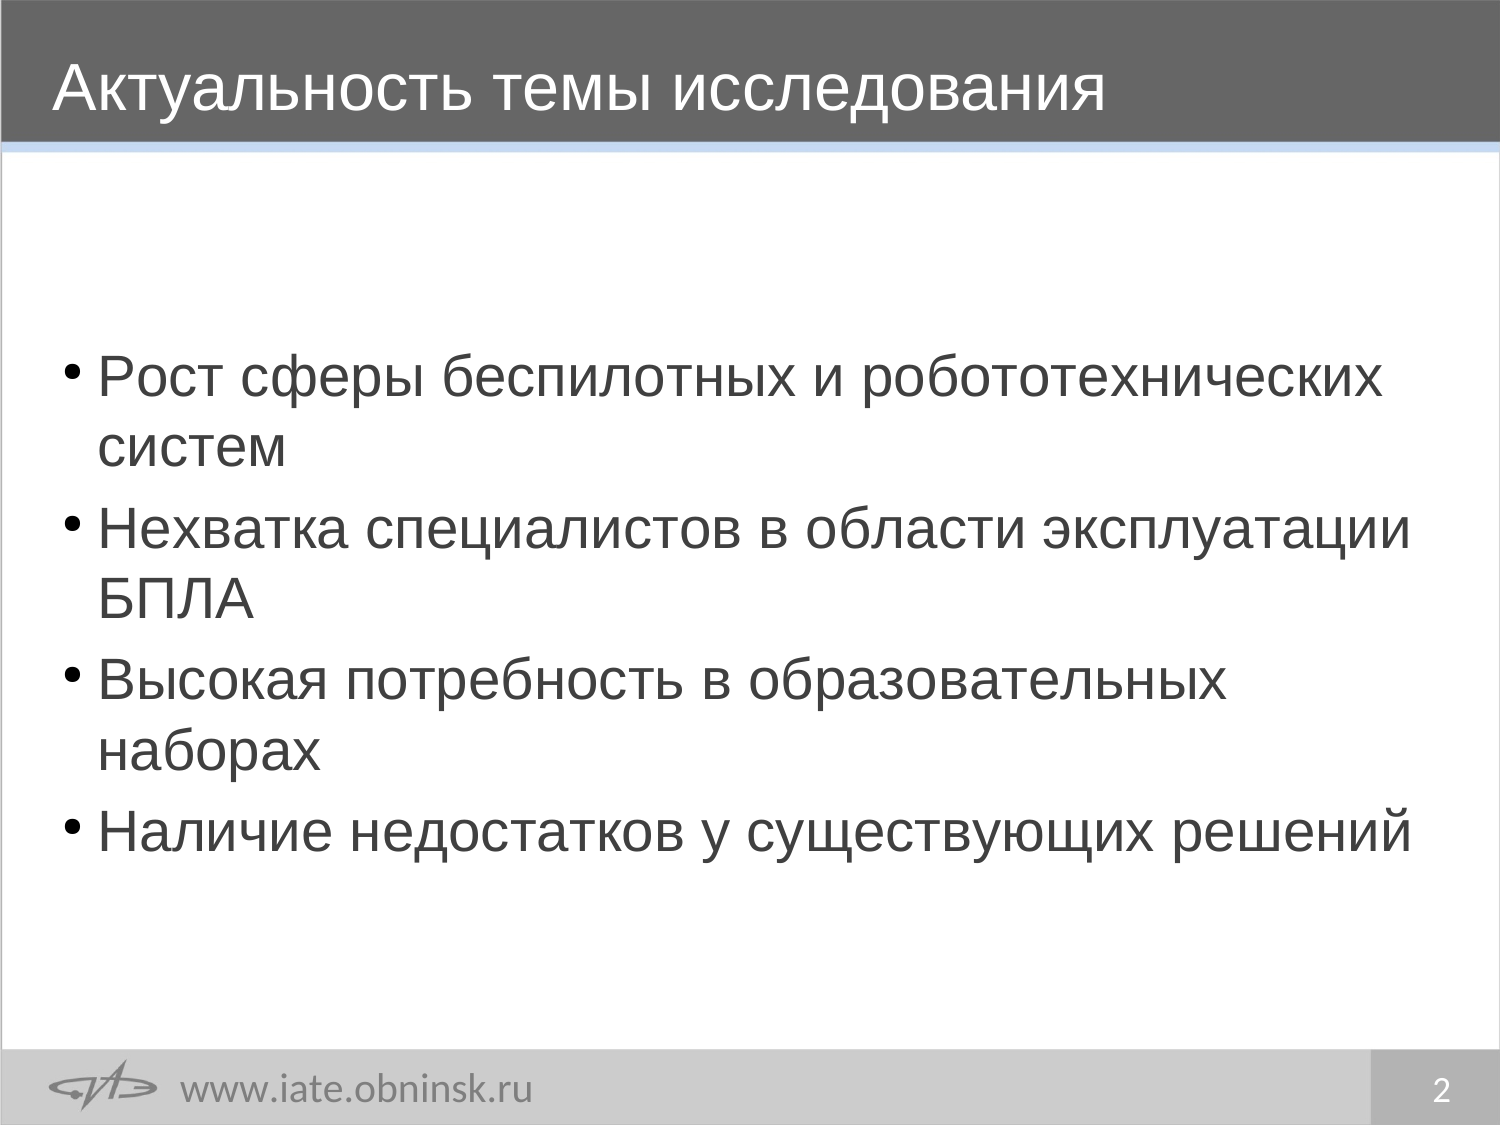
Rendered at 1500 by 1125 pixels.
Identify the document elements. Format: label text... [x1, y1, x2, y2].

list [41, 243, 1454, 998]
text_box Рост сферы беспилотных и робототехнических систем Нехватка специалистов в области эксплуатации БПЛА Высокая потребность в образовательных наборах Наличие недостатков у существующих решений [47, 330, 1441, 998]
title Актуальность темы исследования [37, 7, 1459, 161]
text_box 2 [1116, 1057, 1467, 1118]
picture [0, 0, 1500, 1125]
